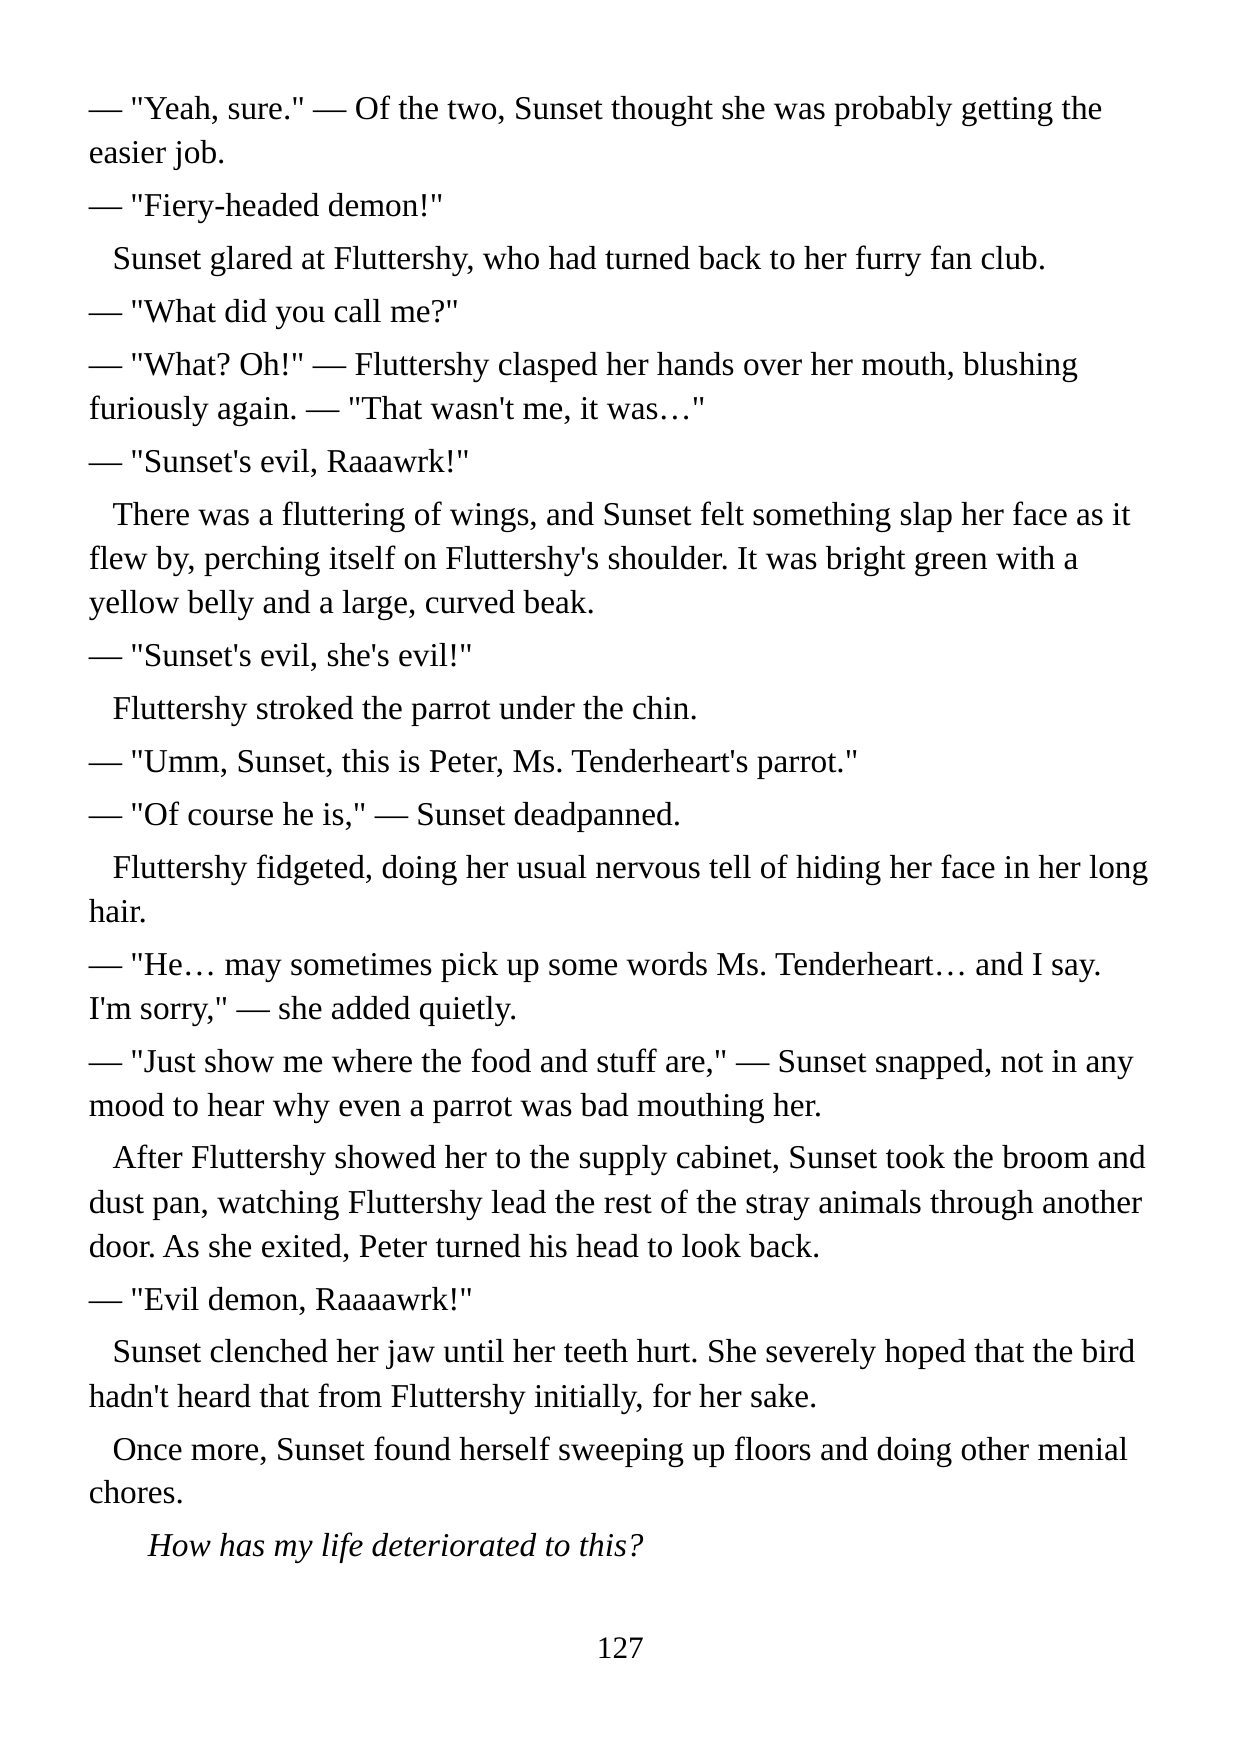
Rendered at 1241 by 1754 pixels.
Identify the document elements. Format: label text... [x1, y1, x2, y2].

text Once more, Sunset found herself sweeping up floors and doing other menial chores. [88, 1429, 1152, 1511]
text — "What? Oh!" — Fluttershy clasped her hands over her mouth, blushing furiously again. — "That wasn't me, it was…" [88, 344, 1152, 427]
text — "Sunset's evil, Raaawrk!" [88, 441, 1152, 479]
text — "Just show me where the food and stuff are," — Sunset snapped, not in any mood to hear why even a parrot was bad mouthing her. [88, 1041, 1152, 1123]
text Fluttershy fidgeted, doing her usual nervous tell of hiding her face in her long hair. [88, 847, 1152, 929]
text — "What did you call me?" [88, 291, 1152, 330]
text How has my life deteriorated to this? [88, 1526, 1152, 1564]
text — "Umm, Sunset, this is Peter, Ms. Tenderheart's parrot." [88, 741, 1152, 779]
text — "Sunset's evil, she's evil!" [88, 635, 1152, 673]
text Fluttershy stroked the parrot under the chin. [88, 688, 1152, 726]
text — "Yeah, sure." — Of the two, Sunset thought she was probably getting the easier job. [88, 88, 1152, 171]
text — "Fiery-headed demon!" [88, 186, 1152, 224]
text After Fluttershy showed her to the supply cabinet, Sunset took the broom and dust pan, watching Fluttershy lead the rest of the stray animals through another door. As she exited, Peter turned his head to look back. [88, 1138, 1152, 1264]
text — "Evil demon, Raaaawrk!" [88, 1279, 1152, 1317]
text — "He… may sometimes pick up some words Ms. Tenderheart… and I say. I'm sorry," — she added quietly. [88, 944, 1152, 1026]
text There was a fluttering of wings, and Sunset felt something slap her face as it flew by, perching itself on Fluttershy's shoulder. It was bright green with a yellow belly and a large, curved beak. [88, 494, 1152, 621]
text Sunset glared at Fluttershy, who had turned back to her furry fan club. [88, 238, 1152, 277]
text Sunset clenched her jaw until her teeth hurt. She severely hoped that the bird hadn't heard that from Fluttershy initially, for her sake. [88, 1332, 1152, 1414]
text — "Of course he is," — Sunset deadpanned. [88, 794, 1152, 832]
